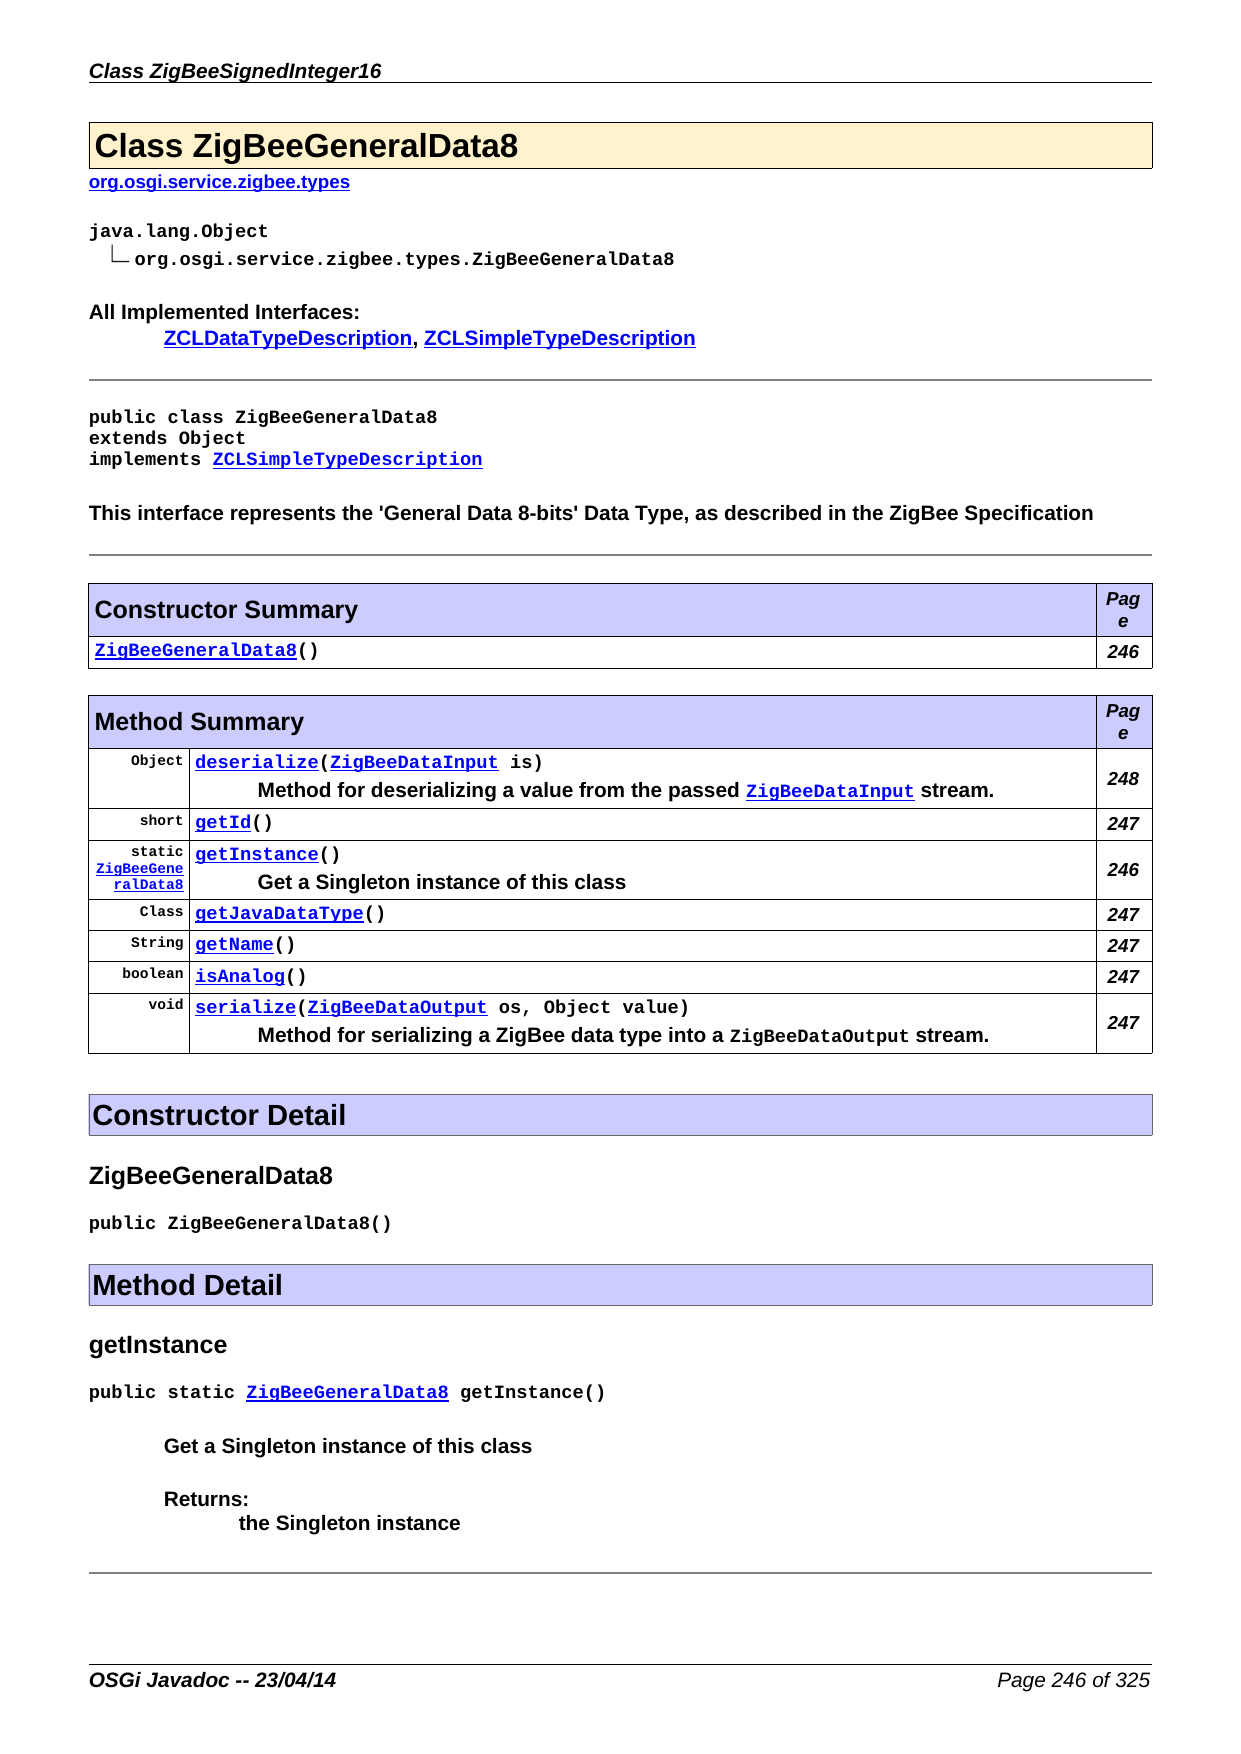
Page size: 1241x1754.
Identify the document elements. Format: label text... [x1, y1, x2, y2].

table_cell deserialize(ZigBeeDataInput is) Method for deserializing a value from the passed ZigBeeDataInput stream. [190, 749, 1096, 808]
subtitle All Implemented Interfaces: [88, 300, 1152, 324]
table_cell serialize(ZigBeeDataOutput os, Object value) Method for serializing a ZigBee data type into a ZigBeeDataOutput stream. [190, 994, 1096, 1053]
text org.osgi.service.zigbee.types.ZigBeeGeneralData8 [88, 243, 1152, 271]
table_header Page [1097, 696, 1152, 748]
table_cell 248 [1097, 962, 1152, 993]
text public static ZigBeeGeneralData8 getInstance() [88, 1383, 1152, 1404]
table_cell static ZigBeeGeneralData8 [89, 841, 189, 899]
table_header Page [1097, 584, 1152, 636]
table_cell 248 [1097, 931, 1152, 961]
table_cell 249 [1097, 749, 1152, 808]
table_cell void [89, 994, 189, 1053]
table_cell Class [89, 900, 189, 930]
text ZCLDataTypeDescription, ZCLSimpleTypeDescription [163, 326, 1152, 350]
text This interface represents the 'General Data 8-bits' Data Type, as described in the ZigBee Specification [88, 501, 1152, 524]
text public class ZigBeeGeneralData8 [88, 408, 1152, 429]
table_cell ZigBeeGeneralData8() [89, 637, 1096, 667]
table_cell boolean [89, 962, 189, 993]
table_cell 248 [1097, 994, 1152, 1053]
subtitle Class ZigBeeGeneralData8 [90, 123, 1152, 168]
text Get a Singleton instance of this class [163, 1433, 1152, 1457]
subtitle Constructor Detail [90, 1095, 1152, 1135]
table_cell getInstance() Get a Singleton instance of this class [190, 841, 1096, 899]
table_cell 247 [1097, 841, 1152, 899]
text public ZigBeeGeneralData8() [88, 1213, 1152, 1235]
table_header Method Summary [89, 696, 1096, 748]
table_cell short [89, 809, 189, 839]
picture [111, 243, 135, 266]
table_header Constructor Summary [89, 584, 1096, 636]
subtitle Method Detail [90, 1265, 1152, 1305]
text extends Object [88, 429, 1152, 450]
table_cell getName() [190, 931, 1096, 961]
subtitle ZigBeeGeneralData8 [88, 1161, 1152, 1189]
table_cell 248 [1097, 809, 1152, 839]
text implements ZCLSimpleTypeDescription [88, 450, 1152, 471]
text org.osgi.service.zigbee.types [88, 171, 1152, 193]
table_cell isAnalog() [190, 962, 1096, 993]
table_cell 247 [1097, 637, 1152, 667]
table_cell getJavaDataType() [190, 900, 1096, 930]
text java.lang.Object [88, 222, 1152, 243]
text the Singleton instance [238, 1511, 1152, 1534]
table_cell Object [89, 749, 189, 808]
table_cell 248 [1097, 900, 1152, 930]
subtitle getInstance [88, 1330, 1152, 1359]
text Returns: [163, 1487, 1152, 1511]
table_cell getId() [190, 809, 1096, 839]
table_cell String [89, 931, 189, 961]
